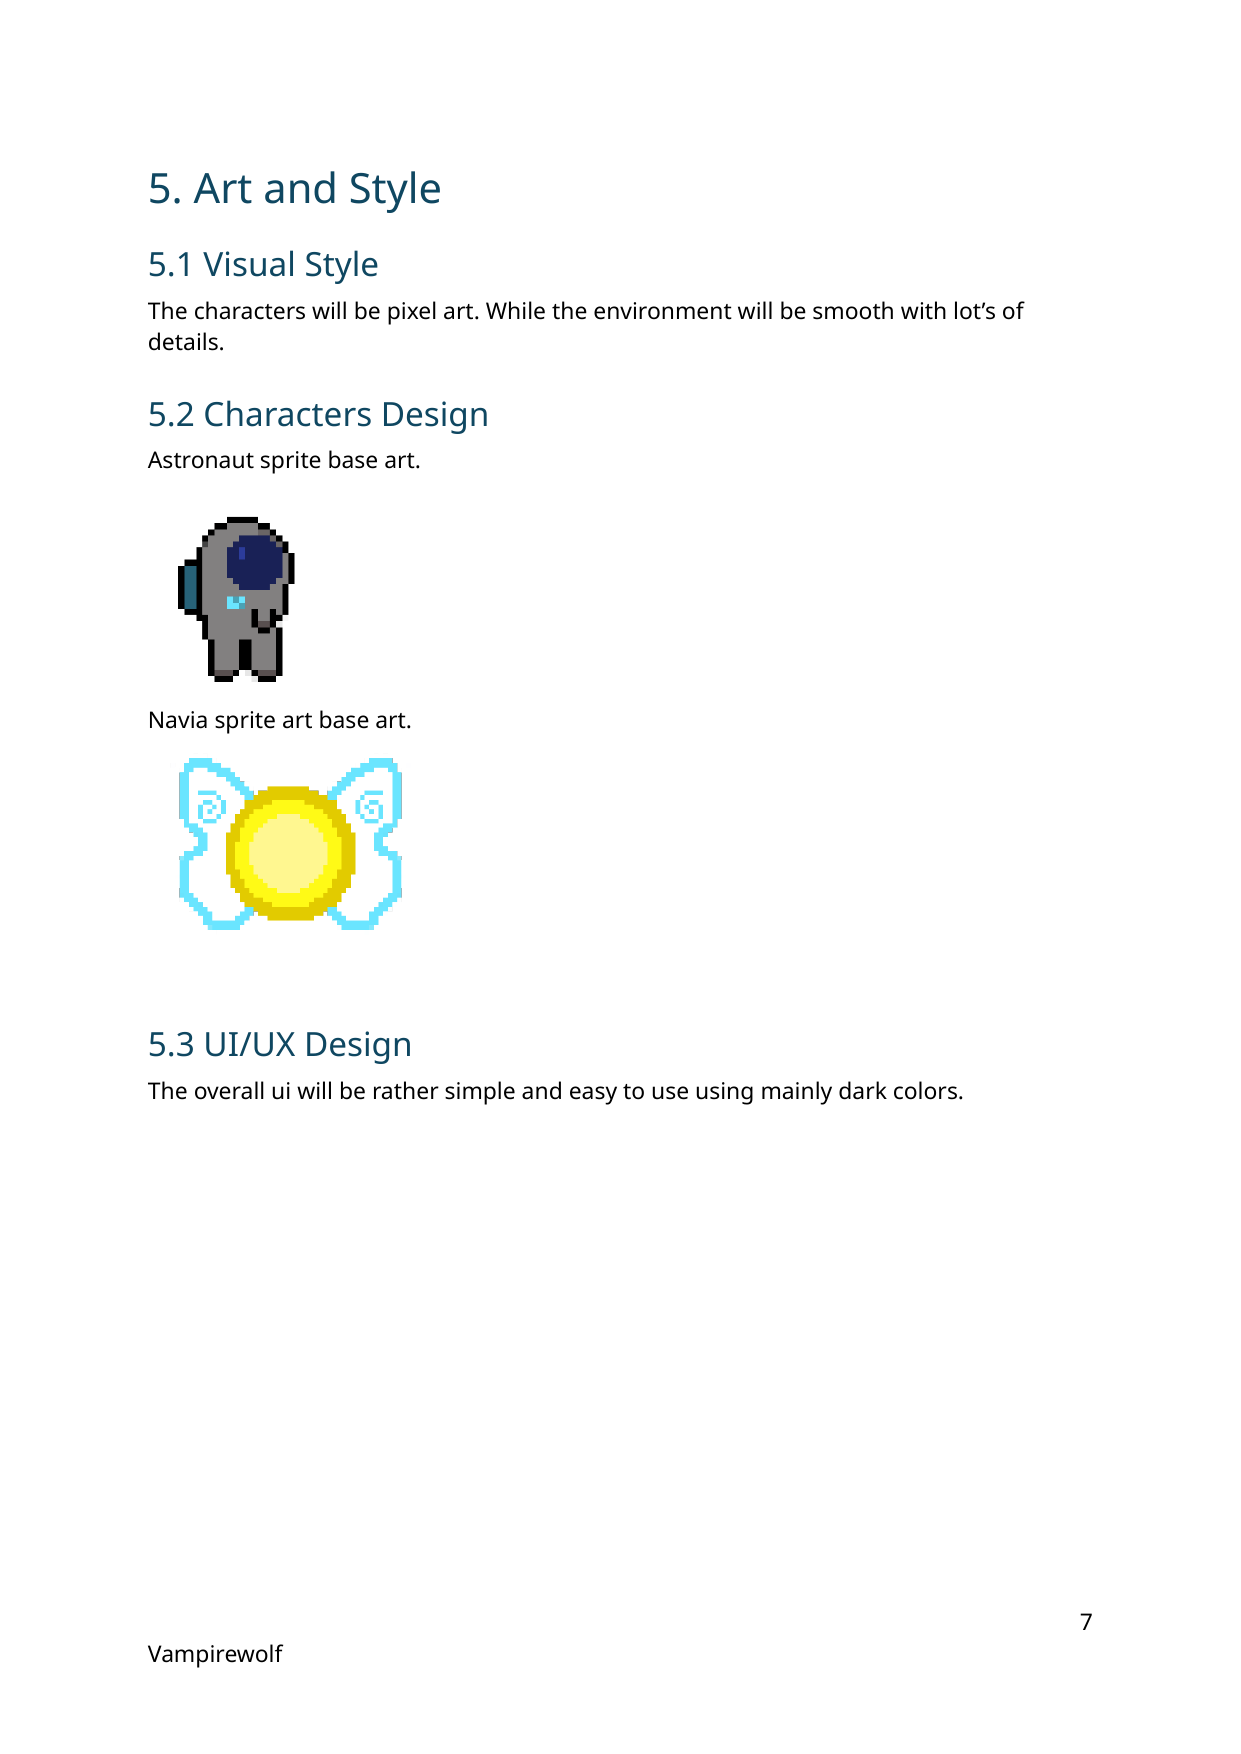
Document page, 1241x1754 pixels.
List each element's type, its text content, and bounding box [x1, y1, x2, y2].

subtitle 5.1 Visual Style [148, 241, 1093, 286]
text Astronaut sprite base art. [148, 444, 1093, 476]
text The characters will be pixel art. While the environment will be smooth with lot’s of details. [148, 295, 1093, 357]
text Navia sprite art base art. [148, 704, 1093, 735]
subtitle 5.3 UI/UX Design [148, 1021, 1093, 1066]
subtitle 5.2 Characters Design [148, 391, 1093, 436]
subtitle 5. Art and Style [148, 159, 1093, 216]
text The overall ui will be rather simple and easy to use using mainly dark colors. [148, 1074, 1093, 1106]
